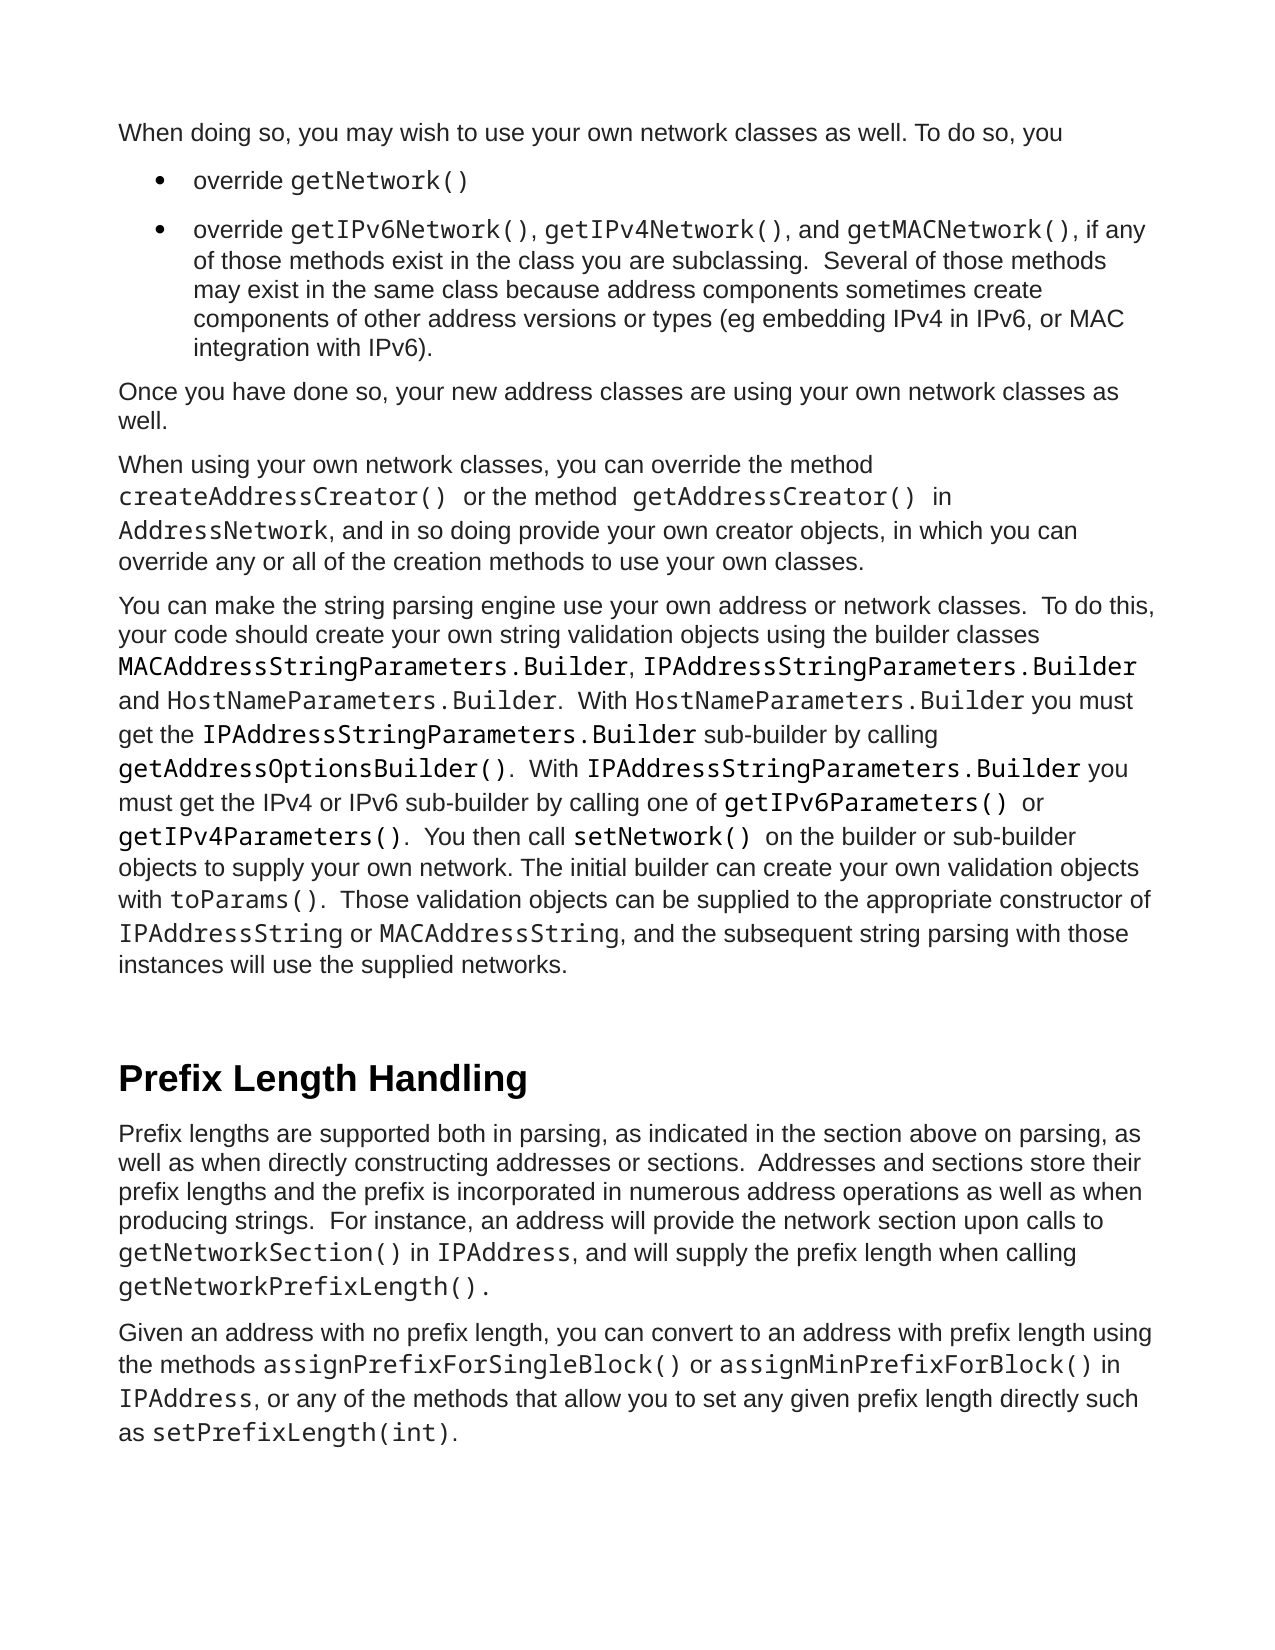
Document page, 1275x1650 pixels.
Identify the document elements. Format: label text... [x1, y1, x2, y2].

list override getNetwork() [156, 162, 1157, 197]
text When doing so, you may wish to use your own network classes as well. To do so, you [118, 118, 1157, 147]
list override getIPv6Network(), getIPv4Network(), and getMACNetwork(), if any of those methods exist in the class you are subclassing. Several of those methods may exist in the same class because address components sometimes create components of other address versions or types (eg embedding IPv4 in IPv6, or MAC integration with IPv6). [156, 212, 1157, 361]
text When using your own network classes, you can override the method createAddressCreator() or the method getAddressCreator() in AddressNetwork, and in so doing provide your own creator objects, in which you can override any or all of the creation methods to use your own classes. [118, 450, 1157, 576]
text Given an address with no prefix length, you can convert to an address with prefix length using the methods assignPrefixForSingleBlock() or assignMinPrefixForBlock() in IPAddress, or any of the methods that allow you to set any given prefix length directly such as setPrefixLength(int). [118, 1318, 1157, 1449]
text Prefix lengths are supported both in parsing, as indicated in the section above on parsing, as well as when directly constructing addresses or sections. Addresses and sections store their prefix lengths and the prefix is incorporated in numerous address operations as well as when producing strings. For instance, an address will provide the network section upon calls to getNetworkSection() in IPAddress, and will supply the prefix length when calling getNetworkPrefixLength(). [118, 1119, 1157, 1302]
text Once you have done so, your new address classes are using your own network classes as well. [118, 377, 1157, 434]
text You can make the string parsing engine use your own address or network classes. To do this, your code should create your own string validation objects using the builder classes MACAddressStringParameters.Builder, IPAddressStringParameters.Builder and HostNameParameters.Builder. With HostNameParameters.Builder you must get the IPAddressStringParameters.Builder sub-builder by calling getAddressOptionsBuilder(). With IPAddressStringParameters.Builder you must get the IPv4 or IPv6 sub-builder by calling one of getIPv6Parameters() or getIPv4Parameters(). You then call setNetwork() on the builder or sub-builder objects to supply your own network. The initial builder can create your own validation objects with toParams(). Those validation objects can be supplied to the appropriate constructor of IPAddressString or MACAddressString, and the subsequent string parsing with those instances will use the supplied networks. [118, 591, 1157, 979]
subtitle Prefix Length Handling [118, 1056, 1157, 1099]
